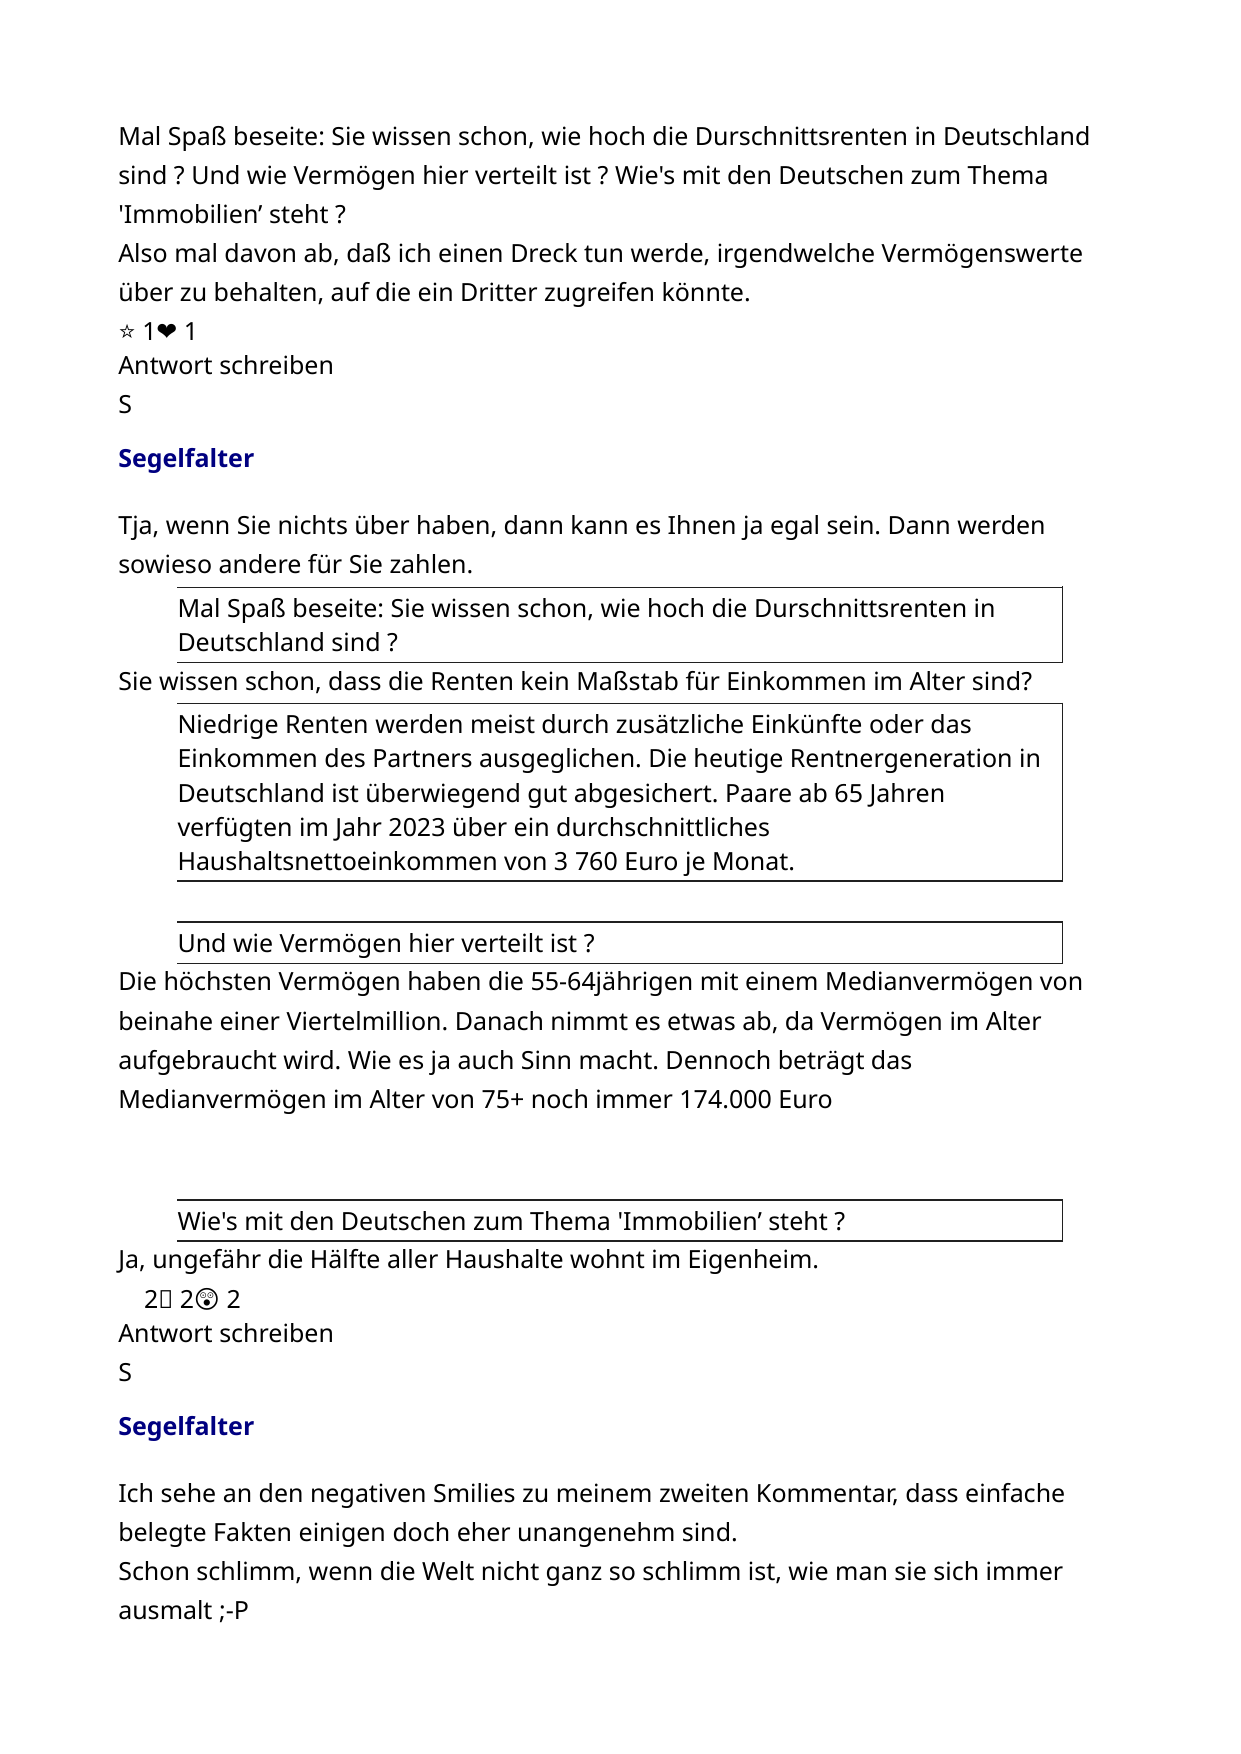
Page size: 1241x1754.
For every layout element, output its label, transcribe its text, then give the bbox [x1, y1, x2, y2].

text S [118, 387, 1122, 421]
text Also mal davon ab, daß ich einen Dreck tun werde, irgendwelche Vermögenswerte über zu behalten, auf die ein Dritter zugreifen könnte. [118, 236, 1122, 309]
subtitle Segelfalter [118, 1408, 1122, 1442]
text https://www.demografie-portal.de/DE/Fakten/einkommen-im-alter-haushalte.html [118, 882, 1122, 916]
text ⭐️ 1❤️ 1 [118, 314, 1122, 348]
text Mal Spaß beseite: Sie wissen schon, wie hoch die Durschnittsrenten in Deutschland sind ? [177, 588, 1062, 662]
text Antwort schreiben [118, 348, 1122, 382]
text Sie wissen schon, dass die Renten kein Maßstab für Einkommen im Alter sind? [118, 663, 1122, 697]
text Und wie Vermögen hier verteilt ist ? [177, 923, 1062, 963]
text Schon schlimm, wenn die Welt nicht ganz so schlimm ist, wie man sie sich immer ausmalt ;-P [118, 1554, 1122, 1627]
text https://www.iwkoeln.de/fileadmin/user_upload/Studien/Kurzberichte/PDF/2025/IW-Kurzbericht_2025-Verm%C3%B6gensverteilung-Altersgruppen.pdf [118, 1121, 1122, 1194]
text Die höchsten Vermögen haben die 55-64jährigen mit einem Medianvermögen von beinahe einer Viertelmillion. Danach nimmt es etwas ab, da Vermögen im Alter aufgebraucht wird. Wie es ja auch Sinn macht. Dennoch beträgt das Medianvermögen im Alter von 75+ noch immer 174.000 Euro [118, 964, 1122, 1116]
text Tja, wenn Sie nichts über haben, dann kann es Ihnen ja egal sein. Dann werden sowieso andere für Sie zahlen. [118, 508, 1122, 581]
text 🙁 2🤨 2😲 2 [118, 1281, 1122, 1315]
subtitle Segelfalter [118, 441, 1122, 475]
text Ich sehe an den negativen Smilies zu meinem zweiten Kommentar, dass einfache belegte Fakten einigen doch eher unangenehm sind. [118, 1475, 1122, 1548]
text Niedrige Renten werden meist durch zusätzliche Einkünfte oder das Einkommen des Partners ausgeglichen. Die heutige Rentnergeneration in Deutschland ist überwiegend gut abgesichert. Paare ab 65 Jahren verfügten im Jahr 2023 über ein durchschnittliches Haushaltsnettoeinkommen von 3 760 Euro je Monat. [177, 704, 1062, 880]
text S [118, 1354, 1122, 1388]
text Ja, ungefähr die Hälfte aller Haushalte wohnt im Eigenheim. [118, 1242, 1122, 1276]
text Mal Spaß beseite: Sie wissen schon, wie hoch die Durschnittsrenten in Deutschland sind ? Und wie Vermögen hier verteilt ist ? Wie's mit den Deutschen zum Thema 'Immobilien’ steht ? [118, 118, 1122, 231]
text Wie's mit den Deutschen zum Thema 'Immobilien’ steht ? [177, 1201, 1062, 1240]
text Antwort schreiben [118, 1315, 1122, 1349]
